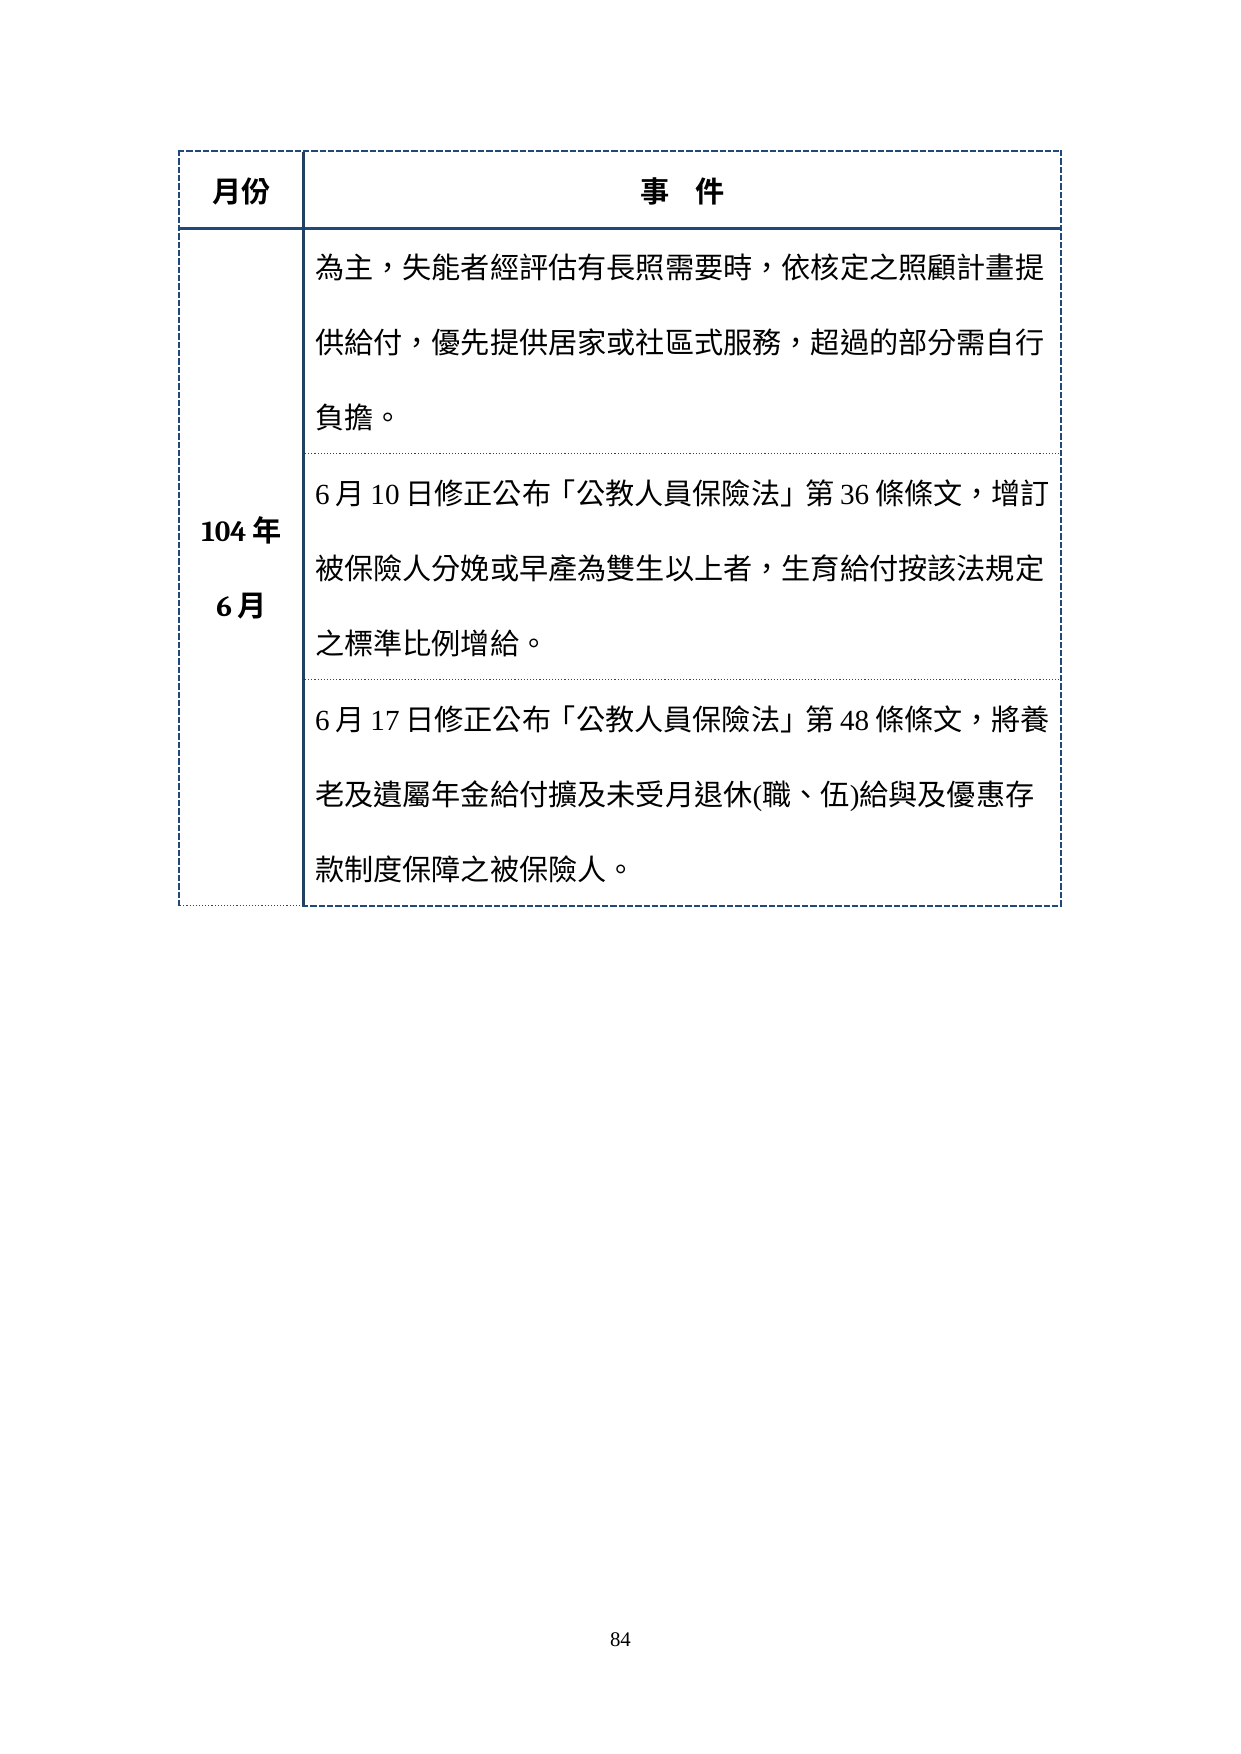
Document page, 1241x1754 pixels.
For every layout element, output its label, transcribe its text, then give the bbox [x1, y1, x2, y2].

table_cell 6月17日修正公布「公教人員保險法」第48條條文，將養老及遺屬年金給付擴及未受月退休(職、伍)給與及優惠存款制度保障之被保險人。 [305, 679, 1061, 905]
table_cell 為主，失能者經評估有長照需要時，依核定之照顧計畫提供給付，優先提供居家或社區式服務，超過的部分需自行負擔。 [305, 230, 1061, 453]
table_header 月份 [179, 150, 303, 227]
table_header 事 件 [305, 150, 1061, 227]
table_cell 104年 6月 [179, 230, 302, 905]
table_cell 6月10日修正公布「公教人員保險法」第36條條文，增訂被保險人分娩或早產為雙生以上者，生育給付按該法規定之標準比例增給。 [305, 453, 1061, 679]
